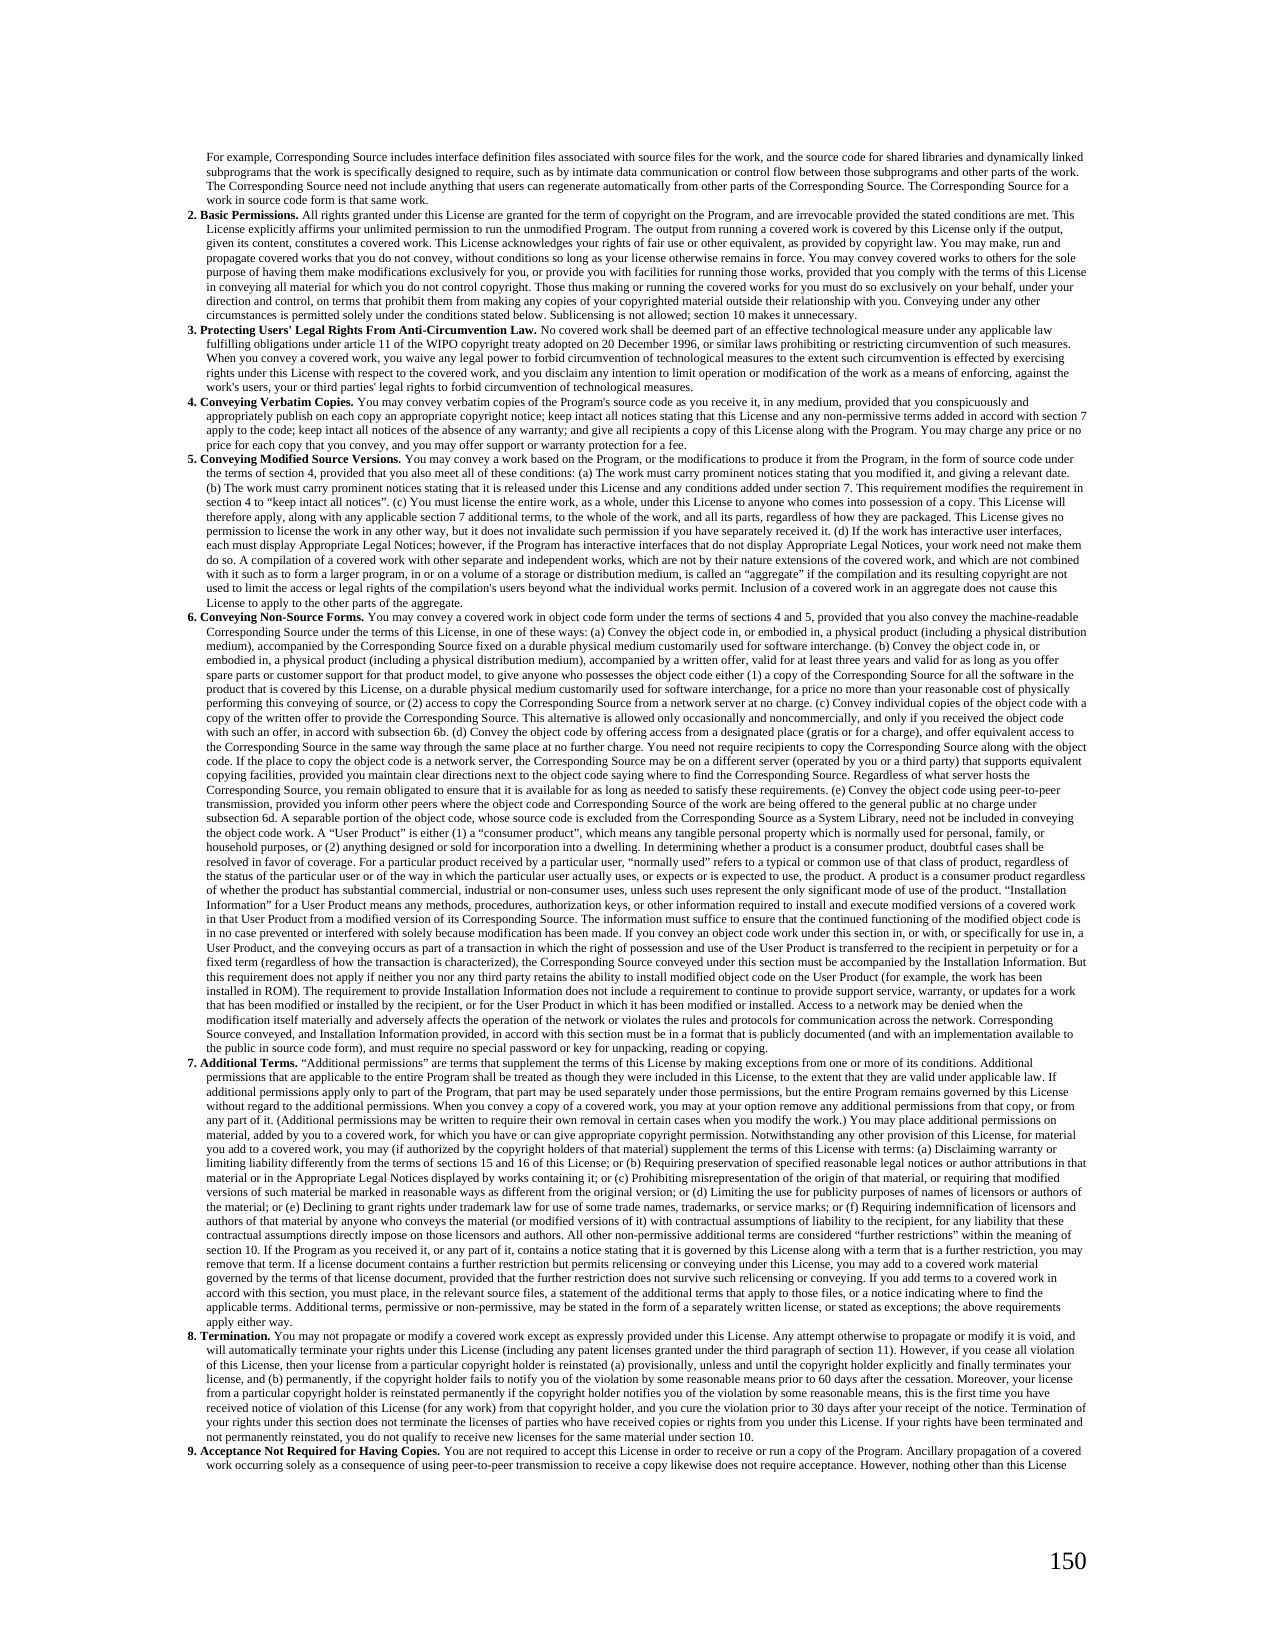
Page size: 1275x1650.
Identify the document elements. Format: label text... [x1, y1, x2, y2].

text 4. Conveying Verbatim Copies. You may convey verbatim copies of the Program's source code as you receive it, in any medium, provided that you conspicuously and appropriately publish on each copy an appropriate copyright notice; keep intact all notices stating that this License and any non-permissive terms added in accord with section 7 apply to the code; keep intact all notices of the absence of any warranty; and give all recipients a copy of this License along with the Program. You may charge any price or no price for each copy that you convey, and you may offer support or warranty protection for a fee. [187, 394, 1087, 452]
text 6. Conveying Non-Source Forms. You may convey a covered work in object code form under the terms of sections 4 and 5, provided that you also convey the machine-readable Corresponding Source under the terms of this License, in one of these ways: (a) Convey the object code in, or embodied in, a physical product (including a physical distribution medium), accompanied by the Corresponding Source fixed on a durable physical medium customarily used for software interchange. (b) Convey the object code in, or embodied in, a physical product (including a physical distribution medium), accompanied by a written offer, valid for at least three years and valid for as long as you offer spare parts or customer support for that product model, to give anyone who possesses the object code either (1) a copy of the Corresponding Source for all the software in the product that is covered by this License, on a durable physical medium customarily used for software interchange, for a price no more than your reasonable cost of physically performing this conveying of source, or (2) access to copy the Corresponding Source from a network server at no charge. (c) Convey individual copies of the object code with a copy of the written offer to provide the Corresponding Source. This alternative is allowed only occasionally and noncommercially, and only if you received the object code with such an offer, in accord with subsection 6b. (d) Convey the object code by offering access from a designated place (gratis or for a charge), and offer equivalent access to the Corresponding Source in the same way through the same place at no further charge. You need not require recipients to copy the Corresponding Source along with the object code. If the place to copy the object code is a network server, the Corresponding Source may be on a different server (operated by you or a third party) that supports equivalent copying facilities, provided you maintain clear directions next to the object code saying where to find the Corresponding Source. Regardless of what server hosts the Corresponding Source, you remain obligated to ensure that it is available for as long as needed to satisfy these requirements. (e) Convey the object code using peer-to-peer transmission, provided you inform other peers where the object code and Corresponding Source of the work are being offered to the general public at no charge under subsection 6d. A separable portion of the object code, whose source code is excluded from the Corresponding Source as a System Library, need not be included in conveying the object code work. A “User Product” is either (1) a “consumer product”, which means any tangible personal property which is normally used for personal, family, or household purposes, or (2) anything designed or sold for incorporation into a dwelling. In determining whether a product is a consumer product, doubtful cases shall be resolved in favor of coverage. For a particular product received by a particular user, “normally used” refers to a typical or common use of that class of product, regardless of the status of the particular user or of the way in which the particular user actually uses, or expects or is expected to use, the product. A product is a consumer product regardless of whether the product has substantial commercial, industrial or non-consumer uses, unless such uses represent the only significant mode of use of the product. “Installation Information” for a User Product means any methods, procedures, authorization keys, or other information required to install and execute modified versions of a covered work in that User Product from a modified version of its Corresponding Source. The information must suffice to ensure that the continued functioning of the modified object code is in no case prevented or interfered with solely because modification has been made. If you convey an object code work under this section in, or with, or specifically for use in, a User Product, and the conveying occurs as part of a transaction in which the right of possession and use of the User Product is transferred to the recipient in perpetuity or for a fixed term (regardless of how the transaction is characterized), the Corresponding Source conveyed under this section must be accompanied by the Installation Information. But this requirement does not apply if neither you nor any third party retains the ability to install modified object code on the User Product (for example, the work has been installed in ROM). The requirement to provide Installation Information does not include a requirement to continue to provide support service, warranty, or updates for a work that has been modified or installed by the recipient, or for the User Product in which it has been modified or installed. Access to a network may be denied when the modification itself materially and adversely affects the operation of the network or violates the rules and protocols for communication across the network. Corresponding Source conveyed, and Installation Information provided, in accord with this section must be in a format that is publicly documented (and with an implementation available to the public in source code form), and must require no special password or key for unpacking, reading or copying. [187, 610, 1087, 1056]
text 7. Additional Terms. “Additional permissions” are terms that supplement the terms of this License by making exceptions from one or more of its conditions. Additional permissions that are applicable to the entire Program shall be treated as though they were included in this License, to the extent that they are valid under applicable law. If additional permissions apply only to part of the Program, that part may be used separately under those permissions, but the entire Program remains governed by this License without regard to the additional permissions. When you convey a copy of a covered work, you may at your option remove any additional permissions from that copy, or from any part of it. (Additional permissions may be written to require their own removal in certain cases when you modify the work.) You may place additional permissions on material, added by you to a covered work, for which you have or can give appropriate copyright permission. Notwithstanding any other provision of this License, for material you add to a covered work, you may (if authorized by the copyright holders of that material) supplement the terms of this License with terms: (a) Disclaiming warranty or limiting liability differently from the terms of sections 15 and 16 of this License; or (b) Requiring preservation of specified reasonable legal notices or author attributions in that material or in the Appropriate Legal Notices displayed by works containing it; or (c) Prohibiting misrepresentation of the origin of that material, or requiring that modified versions of such material be marked in reasonable ways as different from the original version; or (d) Limiting the use for publicity purposes of names of licensors or authors of the material; or (e) Declining to grant rights under trademark law for use of some trade names, trademarks, or service marks; or (f) Requiring indemnification of licensors and authors of that material by anyone who conveys the material (or modified versions of it) with contractual assumptions of liability to the recipient, for any liability that these contractual assumptions directly impose on those licensors and authors. All other non-permissive additional terms are considered “further restrictions” within the meaning of section 10. If the Program as you received it, or any part of it, contains a notice stating that it is governed by this License along with a term that is a further restriction, you may remove that term. If a license document contains a further restriction but permits relicensing or conveying under this License, you may add to a covered work material governed by the terms of that license document, provided that the further restriction does not survive such relicensing or conveying. If you add terms to a covered work in accord with this section, you must place, in the relevant source files, a statement of the additional terms that apply to those files, or a notice indicating where to find the applicable terms. Additional terms, permissive or non-permissive, may be stated in the form of a separately written license, or stated as exceptions; the above requirements apply either way. [187, 1056, 1087, 1329]
text 3. Protecting Users' Legal Rights From Anti-Circumvention Law. No covered work shall be deemed part of an effective technological measure under any applicable law fulfilling obligations under article 11 of the WIPO copyright treaty adopted on 20 December 1996, or similar laws prohibiting or restricting circumvention of such measures. When you convey a covered work, you waive any legal power to forbid circumvention of technological measures to the extent such circumvention is effected by exercising rights under this License with respect to the covered work, and you disclaim any intention to limit operation or modification of the work as a means of enforcing, against the work's users, your or third parties' legal rights to forbid circumvention of technological measures. [187, 322, 1087, 394]
text 5. Conveying Modified Source Versions. You may convey a work based on the Program, or the modifications to produce it from the Program, in the form of source code under the terms of section 4, provided that you also meet all of these conditions: (a) The work must carry prominent notices stating that you modified it, and giving a relevant date. (b) The work must carry prominent notices stating that it is released under this License and any conditions added under section 7. This requirement modifies the requirement in section 4 to “keep intact all notices”. (c) You must license the entire work, as a whole, under this License to anyone who comes into possession of a copy. This License will therefore apply, along with any applicable section 7 additional terms, to the whole of the work, and all its parts, regardless of how they are packaged. This License gives no permission to license the work in any other way, but it does not invalidate such permission if you have separately received it. (d) If the work has interactive user interfaces, each must display Appropriate Legal Notices; however, if the Program has interactive interfaces that do not display Appropriate Legal Notices, your work need not make them do so. A compilation of a covered work with other separate and independent works, which are not by their nature extensions of the covered work, and which are not combined with it such as to form a larger program, in or on a volume of a storage or distribution medium, is called an “aggregate” if the compilation and its resulting copyright are not used to limit the access or legal rights of the compilation's users beyond what the individual works permit. Inclusion of a covered work in an aggregate does not cause this License to apply to the other parts of the aggregate. [187, 452, 1087, 610]
text 8. Termination. You may not propagate or modify a covered work except as expressly provided under this License. Any attempt otherwise to propagate or modify it is void, and will automatically terminate your rights under this License (including any patent licenses granted under the third paragraph of section 11). However, if you cease all violation of this License, then your license from a particular copyright holder is reinstated (a) provisionally, unless and until the copyright holder explicitly and finally terminates your license, and (b) permanently, if the copyright holder fails to notify you of the violation by some reasonable means prior to 60 days after the cessation. Moreover, your license from a particular copyright holder is reinstated permanently if the copyright holder notifies you of the violation by some reasonable means, this is the first time you have received notice of violation of this License (for any work) from that copyright holder, and you cure the violation prior to 30 days after your receipt of the notice. Termination of your rights under this section does not terminate the licenses of parties who have received copies or rights from you under this License. If your rights have been terminated and not permanently reinstated, you do not qualify to receive new licenses for the same material under section 10. [187, 1329, 1087, 1444]
text 9. Acceptance Not Required for Having Copies. You are not required to accept this License in order to receive or run a copy of the Program. Ancillary propagation of a covered work occurring solely as a consequence of using peer-to-peer transmission to receive a copy likewise does not require acceptance. However, nothing other than this License [187, 1444, 1087, 1472]
text For example, Corresponding Source includes interface definition files associated with source files for the work, and the source code for shared libraries and dynamically linked subprograms that the work is specifically designed to require, such as by intimate data communication or control flow between those subprograms and other parts of the work. The Corresponding Source need not include anything that users can regenerate automatically from other parts of the Corresponding Source. The Corresponding Source for a work in source code form is that same work. [187, 150, 1087, 207]
text 2. Basic Permissions. All rights granted under this License are granted for the term of copyright on the Program, and are irrevocable provided the stated conditions are met. This License explicitly affirms your unlimited permission to run the unmodified Program. The output from running a covered work is covered by this License only if the output, given its content, constitutes a covered work. This License acknowledges your rights of fair use or other equivalent, as provided by copyright law. You may make, run and propagate covered works that you do not convey, without conditions so long as your license otherwise remains in force. You may convey covered works to others for the sole purpose of having them make modifications exclusively for you, or provide you with facilities for running those works, provided that you comply with the terms of this License in conveying all material for which you do not control copyright. Those thus making or running the covered works for you must do so exclusively on your behalf, under your direction and control, on terms that prohibit them from making any copies of your copyrighted material outside their relationship with you. Conveying under any other circumstances is permitted solely under the conditions stated below. Sublicensing is not allowed; section 10 makes it unnecessary. [187, 207, 1087, 322]
